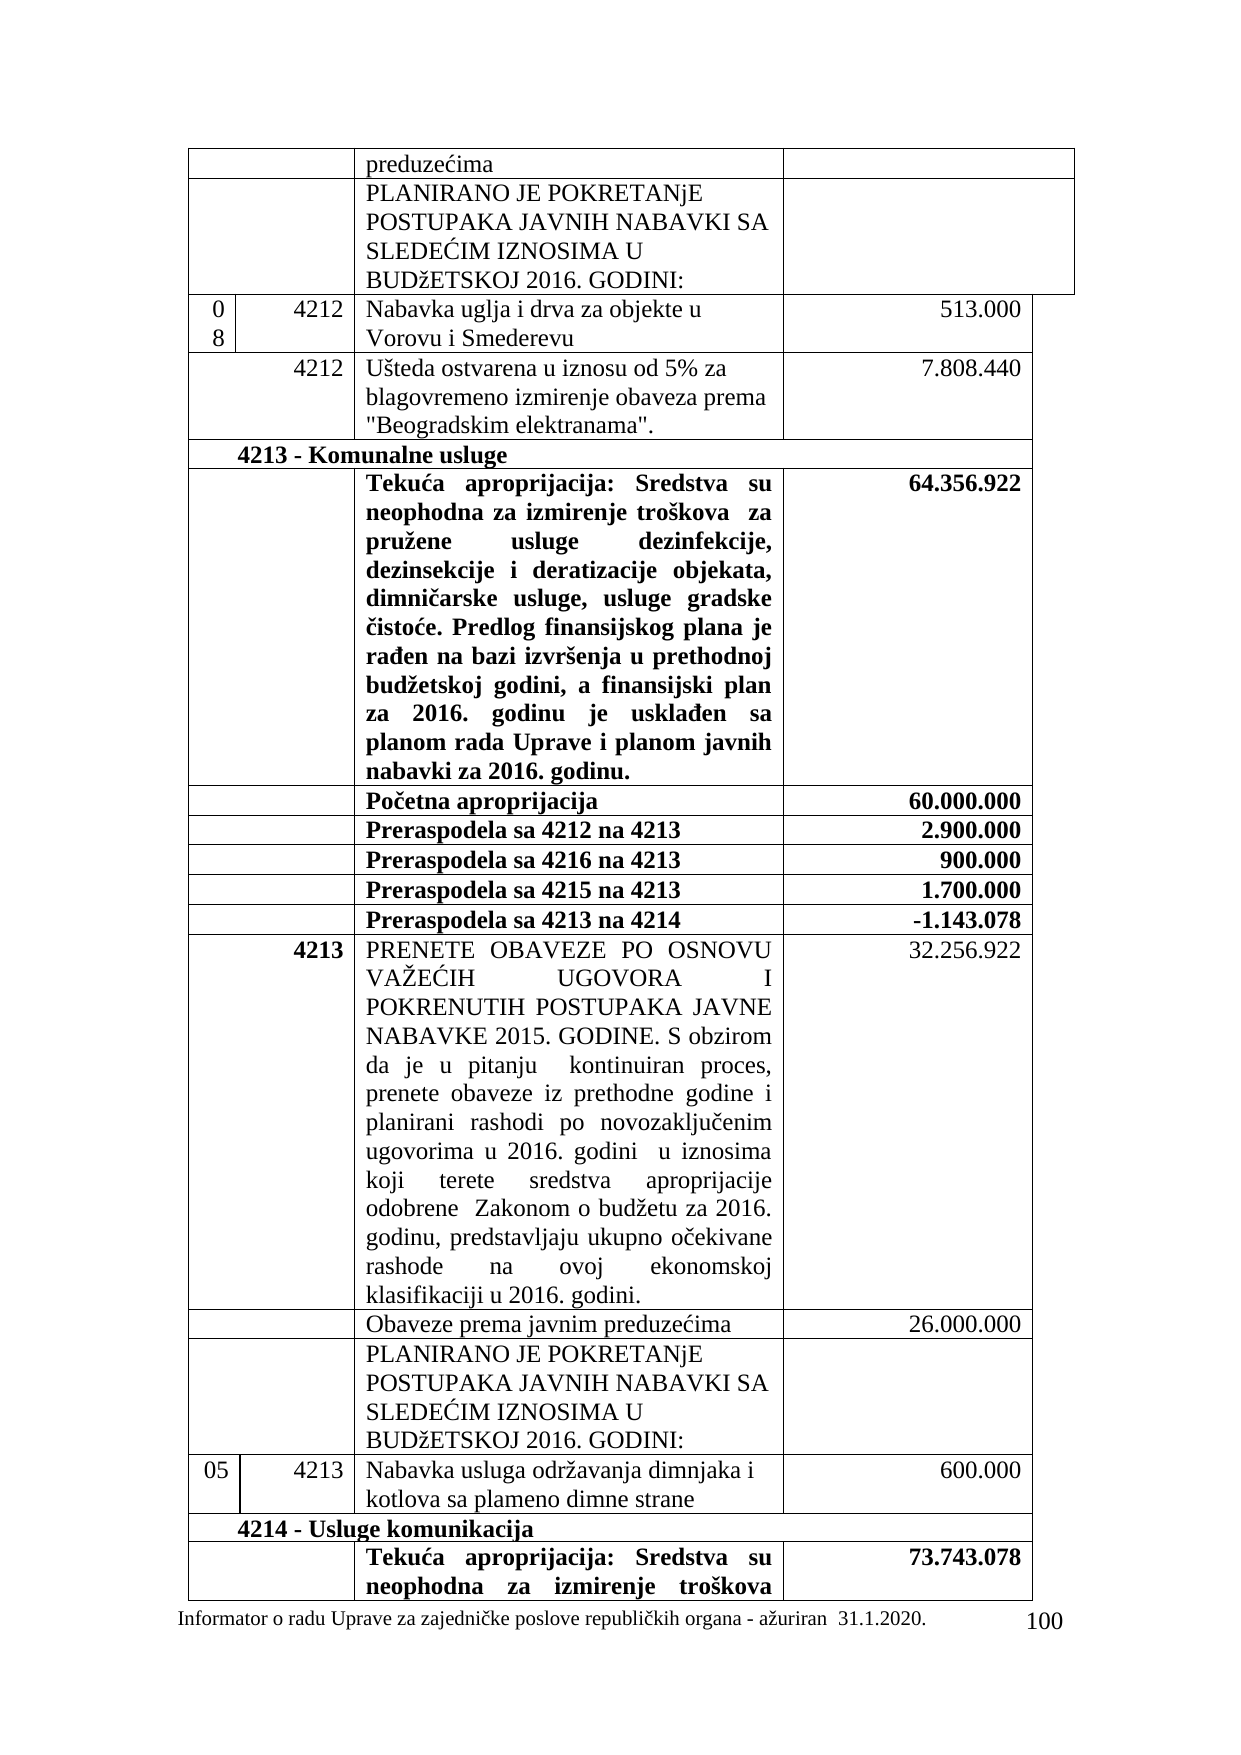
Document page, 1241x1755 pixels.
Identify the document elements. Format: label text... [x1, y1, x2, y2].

table_cell 4212 [236, 295, 354, 352]
table_cell [189, 905, 354, 934]
table_cell [1033, 439, 1074, 467]
table_cell [189, 816, 354, 844]
table_cell 7.808.440 [784, 353, 1032, 439]
table_cell 900.000 [784, 845, 1032, 874]
table_cell PLANIRANO JE POKRETANјE POSTUPAKA JAVNIH NABAVKI SA SLEDEĆIM IZNOSIMA U BUDžETSKOJ 2016. GODINI: [355, 1339, 783, 1454]
table_cell PLANIRANO JE POKRETANјE POSTUPAKA JAVNIH NABAVKI SA SLEDEĆIM IZNOSIMA U BUDžETSKOJ 2016. GODINI: [355, 179, 783, 293]
table_cell [1033, 1454, 1074, 1513]
table_cell [189, 1542, 354, 1599]
table_cell [1033, 1513, 1074, 1541]
table_cell [189, 1339, 354, 1454]
table_cell Nabavka usluga održavanja dimnjaka i kotlova sa plameno dimne strane [355, 1455, 783, 1513]
table_cell Preraspodela sa 4212 na 4213 [355, 816, 783, 844]
table_cell 4213 - Komunalne usluge [189, 440, 1032, 467]
table_cell 1.700.000 [784, 875, 1032, 904]
table_cell Ušteda ostvarena u iznosu od 5% za blagovremeno izmirenje obaveza prema "Beogradskim elektranama". [355, 353, 783, 439]
table_cell Preraspodela sa 4216 na 4213 [355, 845, 783, 874]
table_cell [1033, 295, 1074, 352]
table_cell preduzećima [355, 149, 783, 177]
table_cell PRENETE OBAVEZE PO OSNOVU VAŽEĆIH UGOVORA I POKRENUTIH POSTUPAKA JAVNE NABAVKE 2015. GODINE. S obzirom da je u pitanju kontinuiran proces, prenete obaveze iz prethodne godine i planirani rashodi po novozaklјučenim ugovorima u 2016. godini u iznosima koji terete sredstva aproprijacije odobrene Zakonom o budžetu za 2016. godinu, predstavlјaju ukupno očekivane rashode na ovoj ekonomskoj klasifikaciji u 2016. godini. [355, 935, 783, 1308]
table_cell [1033, 1338, 1074, 1454]
table_cell Tekuća aproprijacija: Sredstva su neophodna za izmirenje troškova za pružene usluge dezinfekcije, dezinsekcije i deratizacije objekata, dimničarske usluge, usluge gradske čistoće. Predlog finansijskog plana je rađen na bazi izvršenja u prethodnoj budžetskoj godini, a finansijski plan za 2016. godinu je usklađen sa planom rada Uprave i planom javnih nabavki za 2016. godinu. [355, 469, 783, 785]
table_cell 26.000.000 [784, 1310, 1032, 1338]
table_cell [784, 179, 1074, 293]
table_cell Početna aproprijacija [355, 786, 783, 814]
table_cell [189, 469, 354, 785]
table_cell 513.000 [784, 295, 1032, 352]
table_cell 08 [189, 295, 235, 352]
table_cell [1033, 785, 1074, 814]
table_cell [784, 1339, 1032, 1454]
table_cell 60.000.000 [784, 786, 1032, 814]
table_cell [1033, 874, 1074, 904]
table_cell 32.256.922 [784, 935, 1032, 1308]
table_cell 4214 - Usluge komunikacija [189, 1514, 1032, 1541]
table_cell [1033, 844, 1074, 874]
table_cell 64.356.922 [784, 469, 1032, 785]
table_cell [189, 1310, 354, 1338]
table_cell [189, 179, 354, 293]
table_cell 2.900.000 [784, 816, 1032, 844]
table_cell [1033, 352, 1074, 439]
table_cell [1033, 1541, 1074, 1599]
table_cell [1033, 468, 1074, 785]
table_cell Tekuća aproprijacija: Sredstva su neophodna za izmirenje troškova [355, 1542, 783, 1599]
table_cell [189, 149, 354, 177]
table_cell 73.743.078 [784, 1542, 1032, 1599]
table_cell Preraspodela sa 4213 na 4214 [355, 905, 783, 934]
table_cell Nabavka uglјa i drva za objekte u Vorovu i Smederevu [355, 295, 783, 352]
table_cell [1033, 904, 1074, 934]
table_cell [1033, 934, 1074, 1308]
table_cell [1033, 1309, 1074, 1338]
table_cell 4212 [189, 353, 354, 439]
table_cell 05 [189, 1455, 239, 1513]
table_cell [189, 875, 354, 904]
table_cell Obaveze prema javnim preduzećima [355, 1310, 783, 1338]
table_cell [189, 845, 354, 874]
table_cell Preraspodela sa 4215 na 4213 [355, 875, 783, 904]
table_cell -1.143.078 [784, 905, 1032, 934]
table_cell [189, 786, 354, 814]
table_cell [1033, 815, 1074, 844]
table_cell 4213 [189, 935, 354, 1308]
table_cell 4213 [241, 1455, 354, 1513]
table_cell [784, 149, 1074, 177]
table_cell 600.000 [784, 1455, 1032, 1513]
